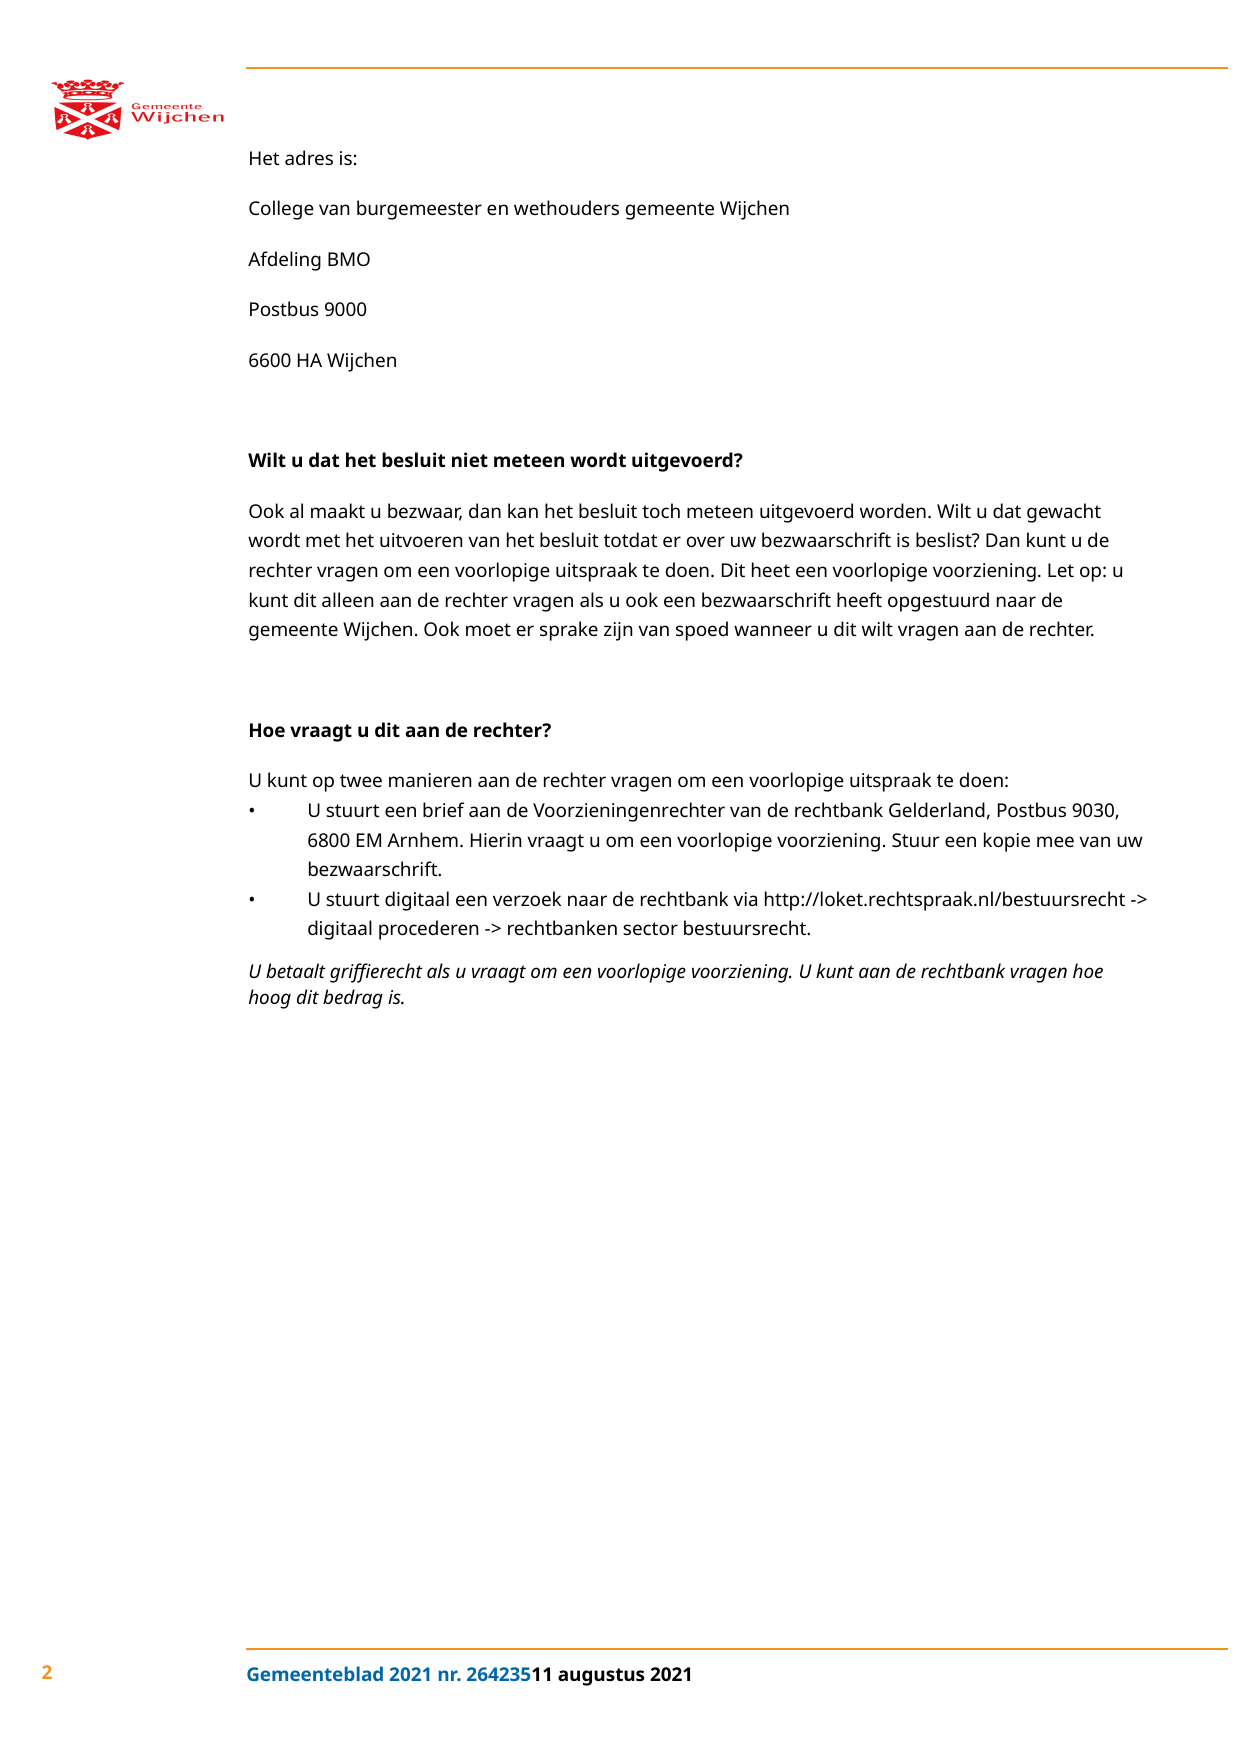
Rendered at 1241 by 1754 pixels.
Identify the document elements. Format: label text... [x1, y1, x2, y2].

list U stuurt een brief aan de Voorzieningenrechter van de rechtbank Gelderland, Postbus 9030, 6800 EM Arnhem. Hierin vraagt u om een voorlopige voorziening. Stuur een kopie mee van uw bezwaarschrift. [248, 797, 1152, 882]
text Wilt u dat het besluit niet meteen wordt uitgevoerd? [248, 448, 1152, 473]
text Het adres is: [248, 145, 1152, 171]
list U stuurt digitaal een verzoek naar de rechtbank via http://loket.rechtspraak.nl/bestuursrecht -> digitaal procederen -> rechtbanken sector bestuursrecht. [248, 886, 1152, 941]
text Postbus 9000 [248, 296, 1152, 322]
text Hoe vraagt u dit aan de rechter? [248, 717, 1152, 743]
text U betaalt griffierecht als u vraagt om een voorlopige voorziening. U kunt aan de rechtbank vragen hoe hoog dit bedrag is. [248, 959, 1152, 1010]
text College van burgemeester en wethouders gemeente Wijchen [248, 196, 1152, 221]
text Afdeling BMO [248, 246, 1152, 272]
text U kunt op twee manieren aan de rechter vragen om een voorlopige uitspraak te doen: [248, 768, 1152, 793]
text 6600 HA Wijchen [248, 347, 1152, 373]
picture [41, 47, 231, 172]
text Ook al maakt u bezwaar, dan kan het besluit toch meteen uitgevoerd worden. Wilt u dat gewacht wordt met het uitvoeren van het besluit totdat er over uw bezwaarschrift is beslist? Dan kunt u de rechter vragen om een voorlopige uitspraak te doen. Dit heet een voorlopige voorziening. Let op: u kunt dit alleen aan de rechter vragen als u ook een bezwaarschrift heeft opgestuurd naar de gemeente Wijchen. Ook moet er sprake zijn van spoed wanneer u dit wilt vragen aan de rechter. [248, 498, 1152, 642]
